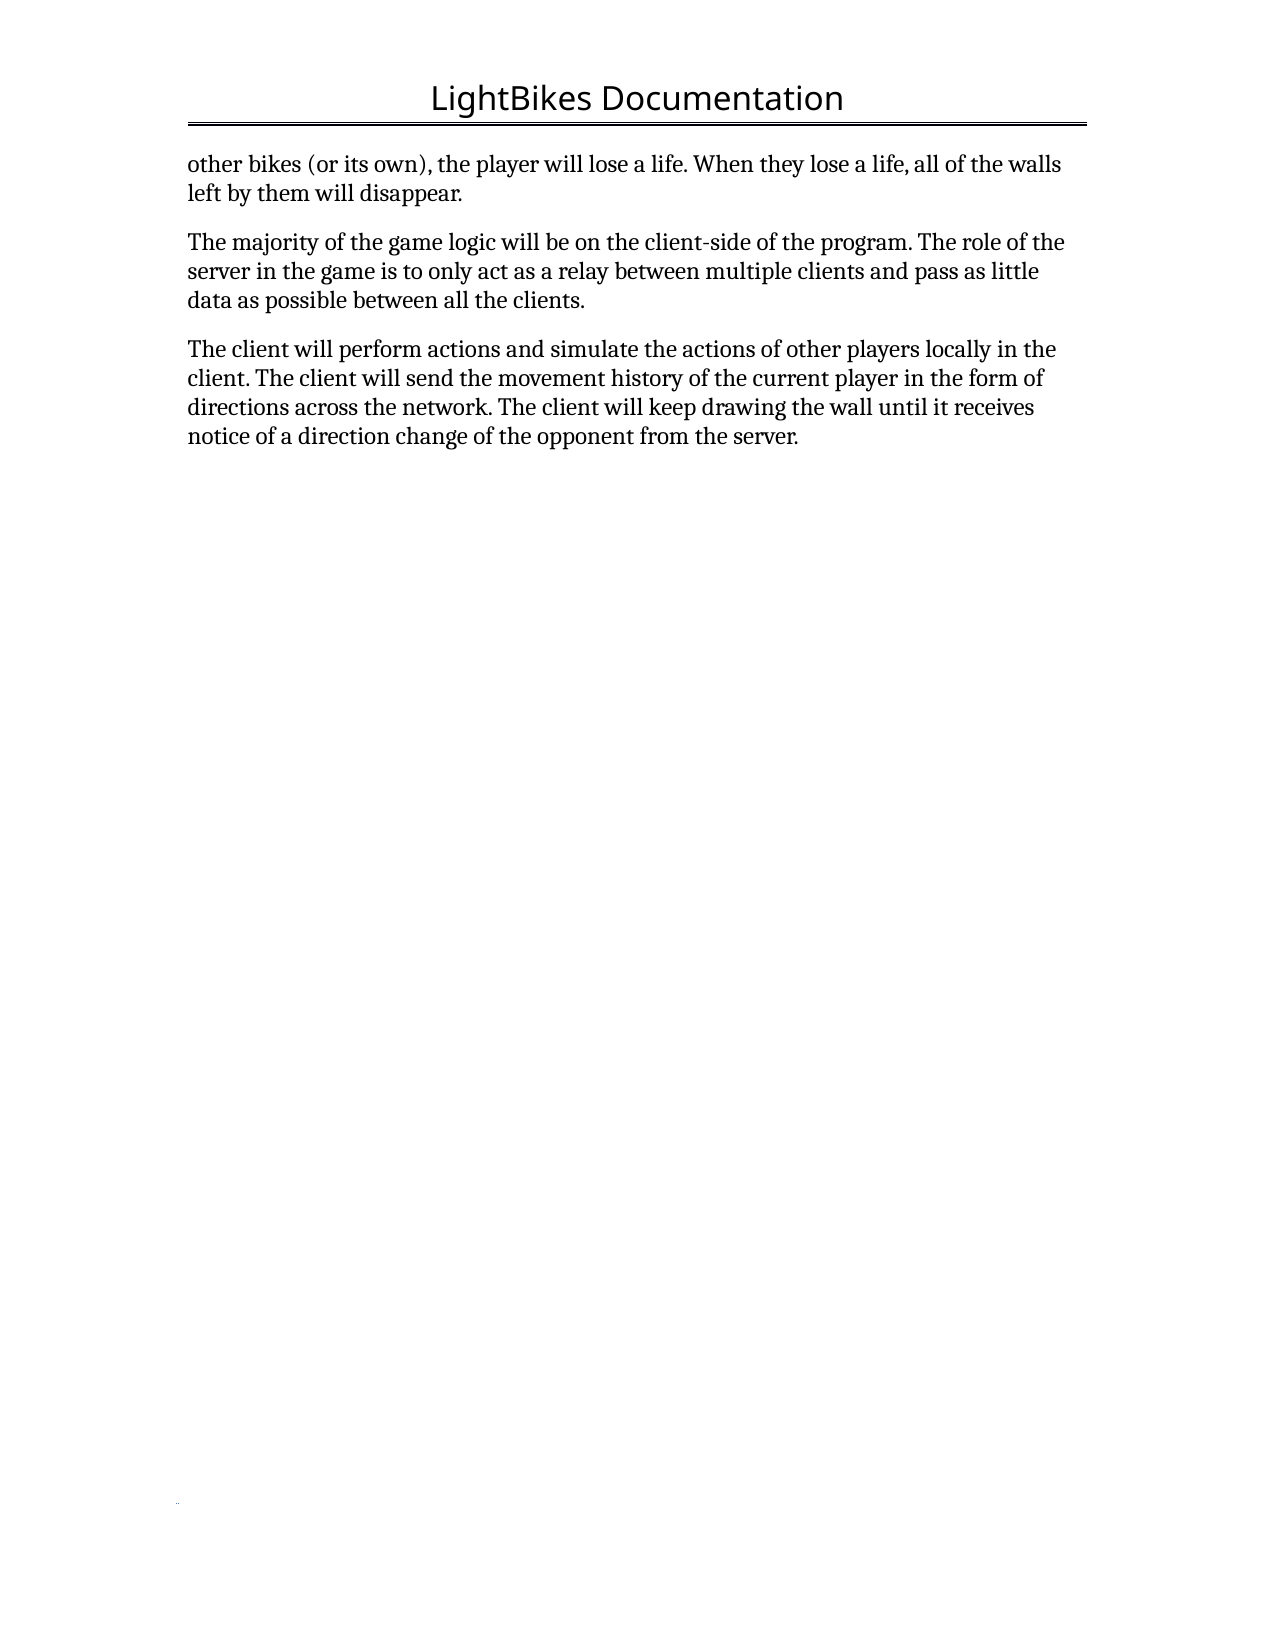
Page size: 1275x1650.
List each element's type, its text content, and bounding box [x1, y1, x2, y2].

text The client will perform actions and simulate the actions of other players locally in the client. The client will send the movement history of the current player in the form of directions across the network. The client will keep drawing the wall until it receives notice of a direction change of the opponent from the server. [187, 335, 1087, 450]
text The majority of the game logic will be on the client-side of the program. The role of the server in the game is to only act as a relay between multiple clients and pass as little data as possible between all the clients. [187, 228, 1087, 314]
text other bikes (or its own), the player will lose a life. When they lose a life, all of the walls left by them will disappear. [187, 150, 1087, 207]
